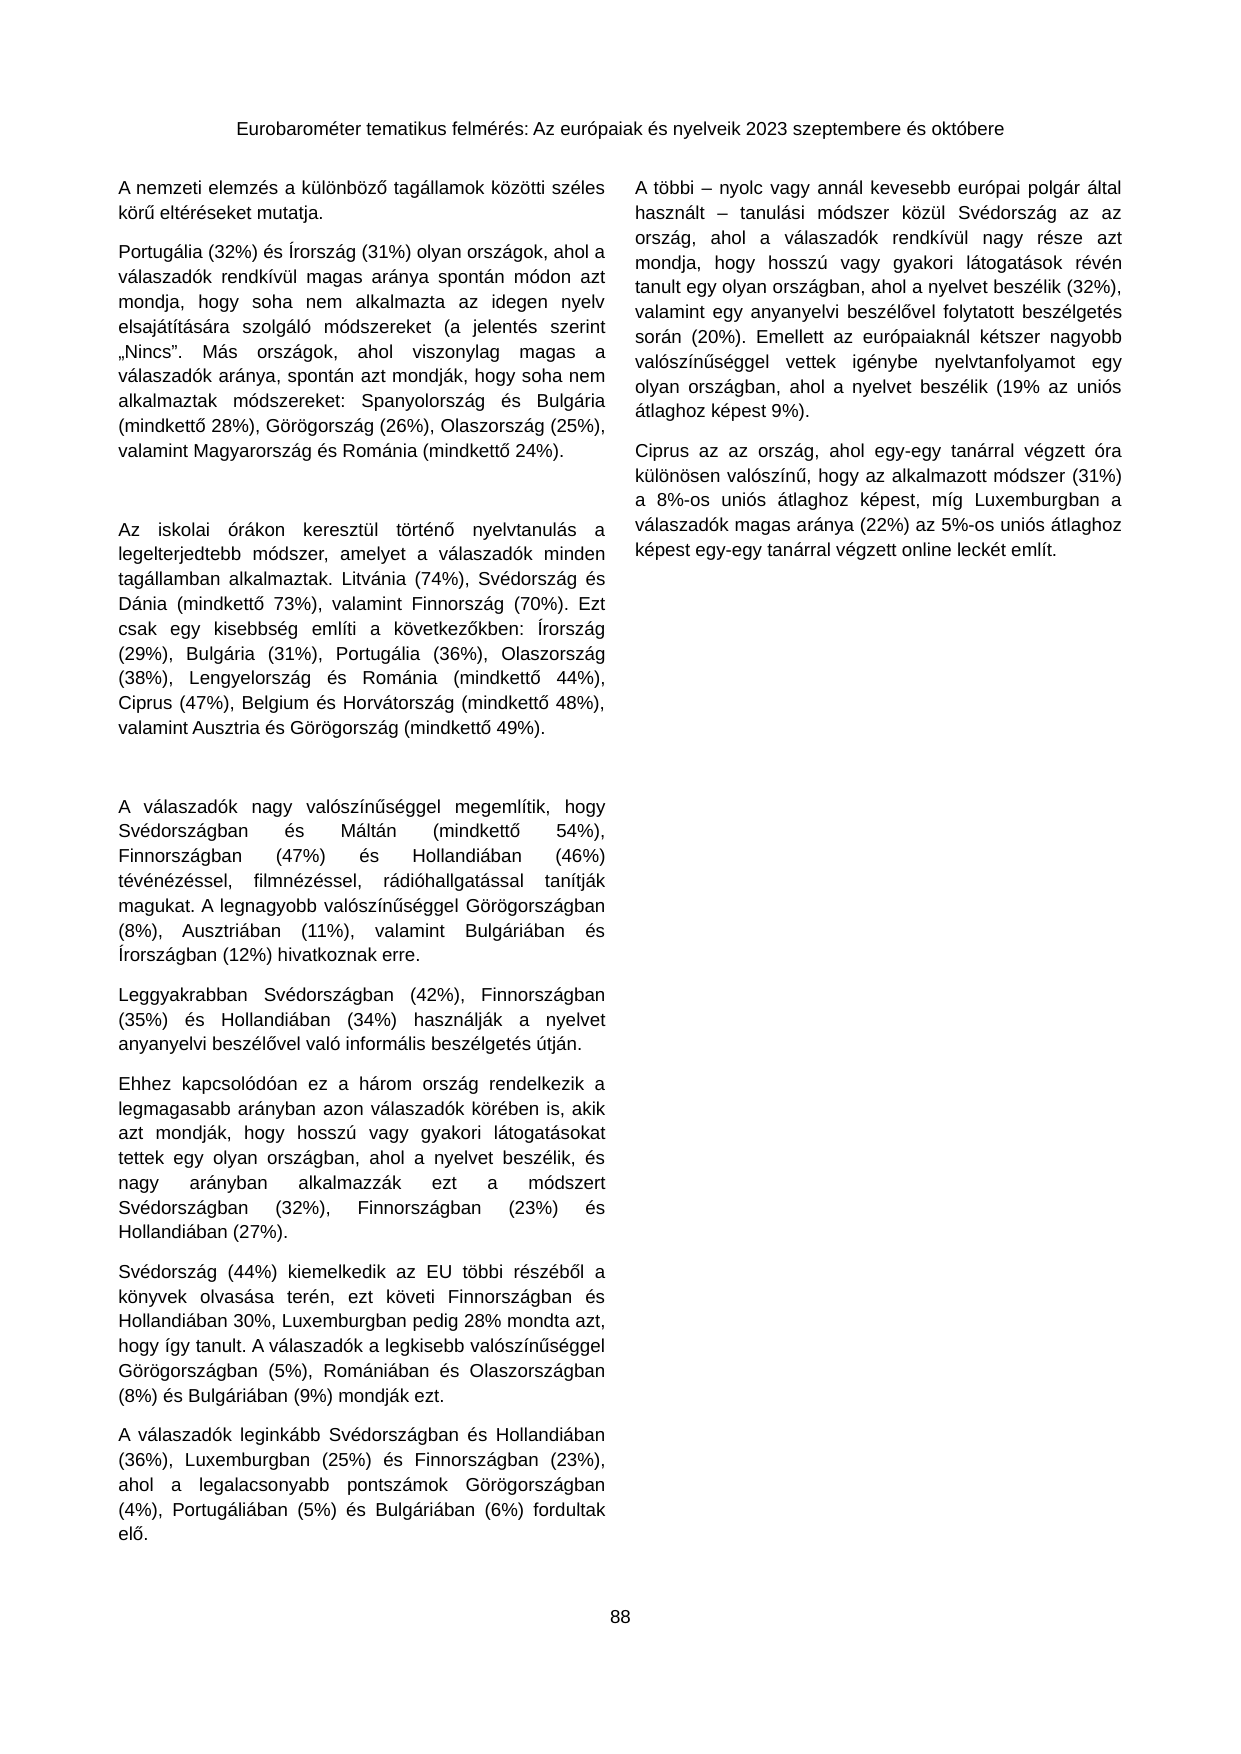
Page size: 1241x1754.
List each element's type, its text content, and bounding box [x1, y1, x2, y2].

text Portugália (32%) és Írország (31%) olyan országok, ahol a válaszadók rendkívül magas aránya spontán módon azt mondja, hogy soha nem alkalmazta az idegen nyelv elsajátítására szolgáló módszereket (a jelentés szerint „Nincs”. Más országok, ahol viszonylag magas a válaszadók aránya, spontán azt mondják, hogy soha nem alkalmaztak módszereket: Spanyolország és Bulgária (mindkettő 28%), Görögország (26%), Olaszország (25%), valamint Magyarország és Románia (mindkettő 24%). [118, 241, 605, 461]
text Ehhez kapcsolódóan ez a három ország rendelkezik a legmagasabb arányban azon válaszadók körében is, akik azt mondják, hogy hosszú vagy gyakori látogatásokat tettek egy olyan országban, ahol a nyelvet beszélik, és nagy arányban alkalmazzák ezt a módszert Svédországban (32%), Finnországban (23%) és Hollandiában (27%). [118, 1072, 605, 1243]
text A válaszadók nagy valószínűséggel megemlítik, hogy Svédországban és Máltán (mindkettő 54%), Finnországban (47%) és Hollandiában (46%) tévénézéssel, filmnézéssel, rádióhallgatással tanítják magukat. A legnagyobb valószínűséggel Görögországban (8%), Ausztriában (11%), valamint Bulgáriában és Írországban (12%) hivatkoznak erre. [118, 795, 605, 966]
text Svédország (44%) kiemelkedik az EU többi részéből a könyvek olvasása terén, ezt követi Finnországban és Hollandiában 30%, Luxemburgban pedig 28% mondta azt, hogy így tanult. A válaszadók a legkisebb valószínűséggel Görögországban (5%), Romániában és Olaszországban (8%) és Bulgáriában (9%) mondják ezt. [118, 1261, 605, 1406]
text Leggyakrabban Svédországban (42%), Finnországban (35%) és Hollandiában (34%) használják a nyelvet anyanyelvi beszélővel való informális beszélgetés útján. [118, 983, 605, 1055]
text A nemzeti elemzés a különböző tagállamok közötti széles körű eltéréseket mutatja. [118, 177, 605, 223]
text Az iskolai órákon keresztül történő nyelvtanulás a legelterjedtebb módszer, amelyet a válaszadók minden tagállamban alkalmaztak. Litvánia (74%), Svédország és Dánia (mindkettő 73%), valamint Finnország (70%). Ezt csak egy kisebbség említi a következőkben: Írország (29%), Bulgária (31%), Portugália (36%), Olaszország (38%), Lengyelország és Románia (mindkettő 44%), Ciprus (47%), Belgium és Horvátország (mindkettő 48%), valamint Ausztria és Görögország (mindkettő 49%). [118, 518, 605, 738]
text A többi – nyolc vagy annál kevesebb európai polgár által használt – tanulási módszer közül Svédország az az ország, ahol a válaszadók rendkívül nagy része azt mondja, hogy hosszú vagy gyakori látogatások révén tanult egy olyan országban, ahol a nyelvet beszélik (32%), valamint egy anyanyelvi beszélővel folytatott beszélgetés során (20%). Emellett az európaiaknál kétszer nagyobb valószínűséggel vettek igénybe nyelvtanfolyamot egy olyan országban, ahol a nyelvet beszélik (19% az uniós átlaghoz képest 9%). [635, 177, 1122, 422]
text A válaszadók leginkább Svédországban és Hollandiában (36%), Luxemburgban (25%) és Finnországban (23%), ahol a legalacsonyabb pontszámok Görögországban (4%), Portugáliában (5%) és Bulgáriában (6%) fordultak elő. [118, 1424, 605, 1545]
text Ciprus az az ország, ahol egy-egy tanárral végzett óra különösen valószínű, hogy az alkalmazott módszer (31%) a 8%-os uniós átlaghoz képest, míg Luxemburgban a válaszadók magas aránya (22%) az 5%-os uniós átlaghoz képest egy-egy tanárral végzett online leckét említ. [635, 439, 1122, 560]
